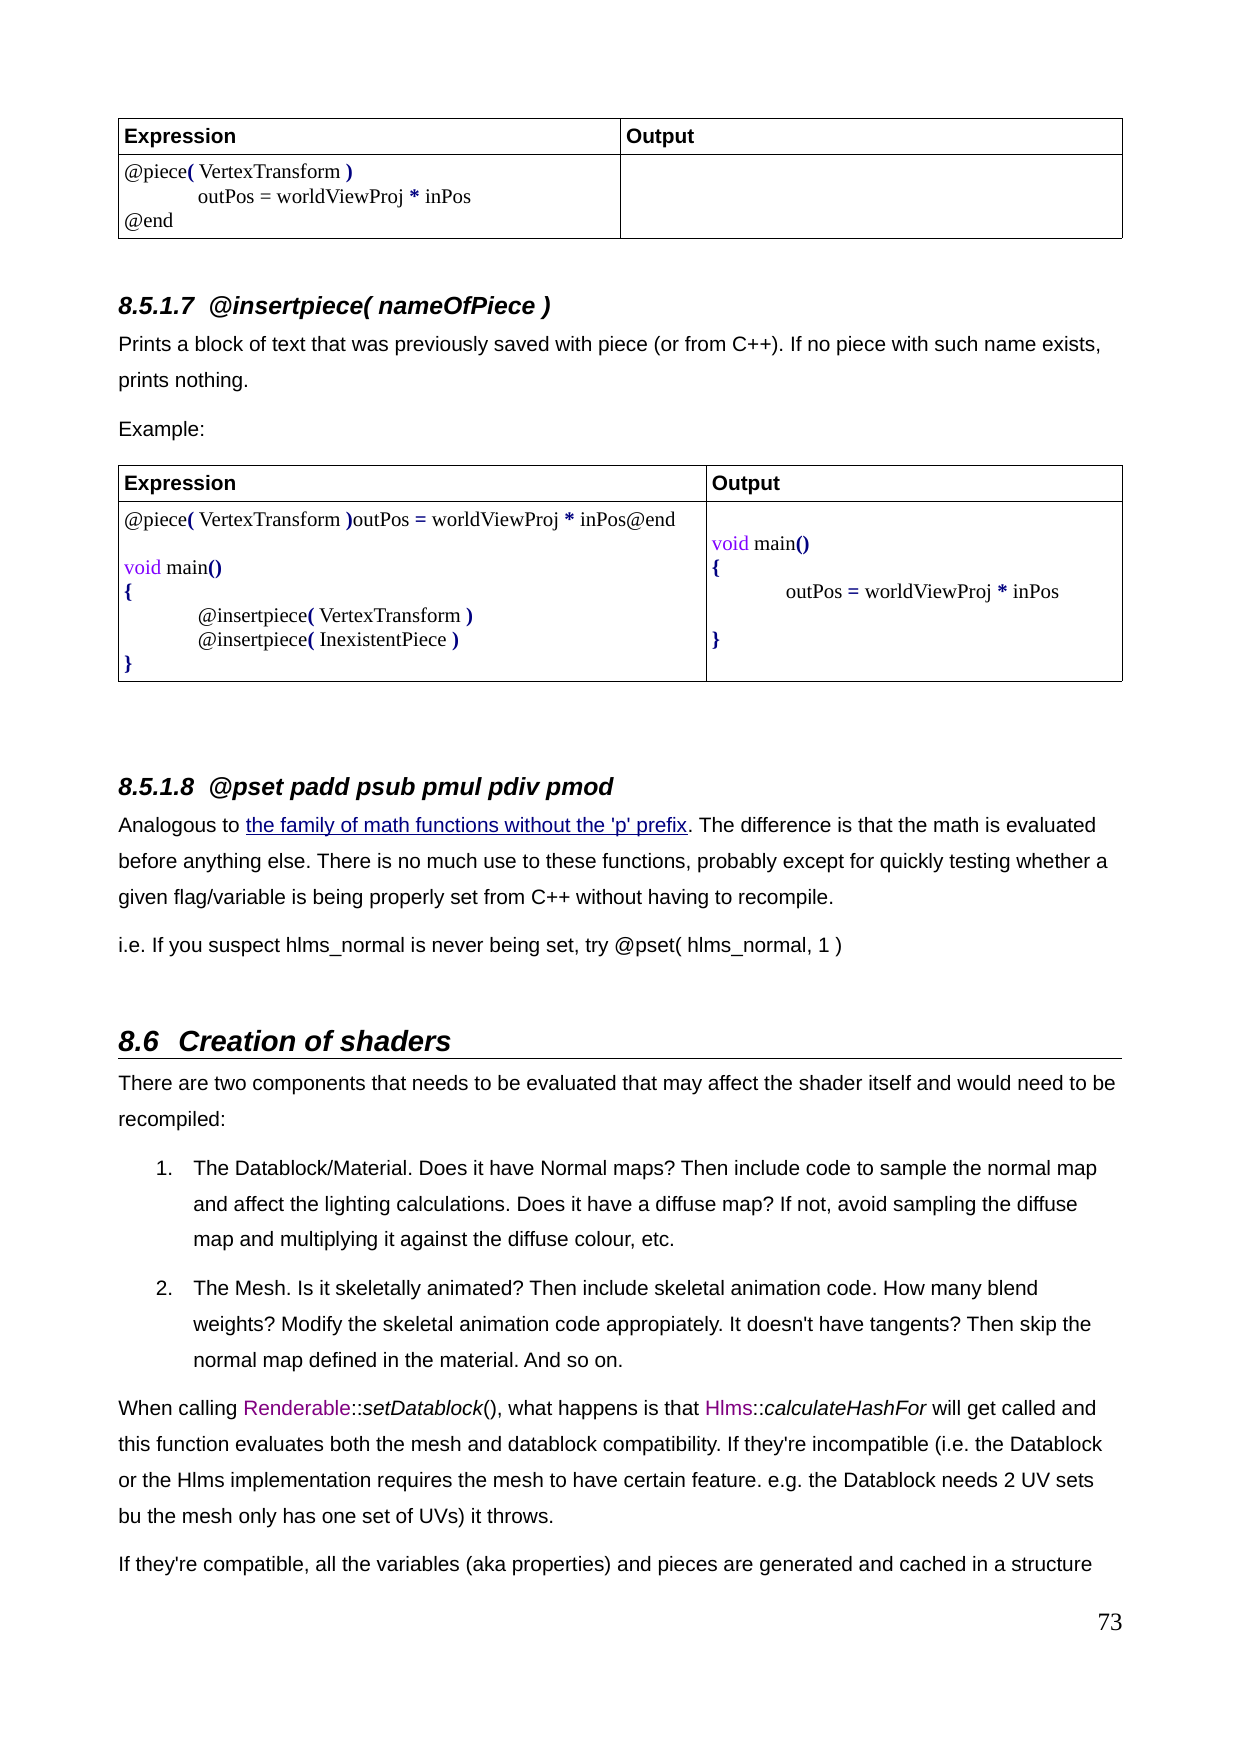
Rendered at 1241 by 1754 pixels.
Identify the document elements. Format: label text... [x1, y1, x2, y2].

text There are two components that needs to be evaluated that may affect the shader itself and would need to be recompiled: [118, 1071, 1122, 1131]
text If they're compatible, all the variables (aka properties) and pieces are generated and cached in a structure [118, 1552, 1122, 1576]
text Example: [118, 417, 1122, 441]
list The Datablock/Material. Does it have Normal maps? Then include code to sample the normal map and affect the lighting calculations. Does it have a diffuse map? If not, avoid sampling the diffuse map and multiplying it against the diffuse colour, etc. [156, 1155, 1122, 1251]
table_header Expression [119, 119, 620, 154]
text Prints a block of text that was previously saved with piece (or from C++). If no piece with such name exists, prints nothing. [118, 332, 1122, 392]
text i.e. If you suspect hlms_normal is never being set, try @pset( hlms_normal, 1 ) [118, 933, 1122, 957]
table_cell void main() { outPos = worldViewProj * inPos } [707, 502, 1122, 681]
text When calling Renderable::setDatablock(), what happens is that Hlms::calculateHashFor will get called and this function evaluates both the mesh and datablock compatibility. If they're incompatible (i.e. the Datablock or the Hlms implementation requires the mesh to have certain feature. e.g. the Datablock needs 2 UV sets bu the mesh only has one set of UVs) it throws. [118, 1396, 1122, 1528]
subtitle @insertpiece( nameOfPiece ) [118, 291, 1122, 320]
subtitle @pset padd psub pmul pdiv pmod [118, 772, 1122, 800]
table_cell [621, 155, 1122, 237]
table_header Output [621, 119, 1122, 154]
table_header Output [707, 466, 1122, 501]
table_cell @piece( VertexTransform )outPos = worldViewProj * inPos@end void main() { @insertpiece( VertexTransform ) @insertpiece( InexistentPiece ) } [119, 502, 706, 681]
table_cell @piece( VertexTransform ) outPos = worldViewProj * inPos @end [119, 155, 620, 237]
list The Mesh. Is it skeletally animated? Then include skeletal animation code. How many blend weights? Modify the skeletal animation code appropiately. It doesn't have tangents? Then skip the normal map defined in the material. And so on. [156, 1276, 1122, 1372]
subtitle Creation of shaders [118, 1024, 1122, 1058]
text Analogous to the family of math functions without the 'p' prefix. The difference is that the math is evaluated before anything else. There is no much use to these functions, probably except for quickly testing whether a given flag/variable is being properly set from C++ without having to recompile. [118, 813, 1122, 909]
table_header Expression [119, 466, 706, 501]
